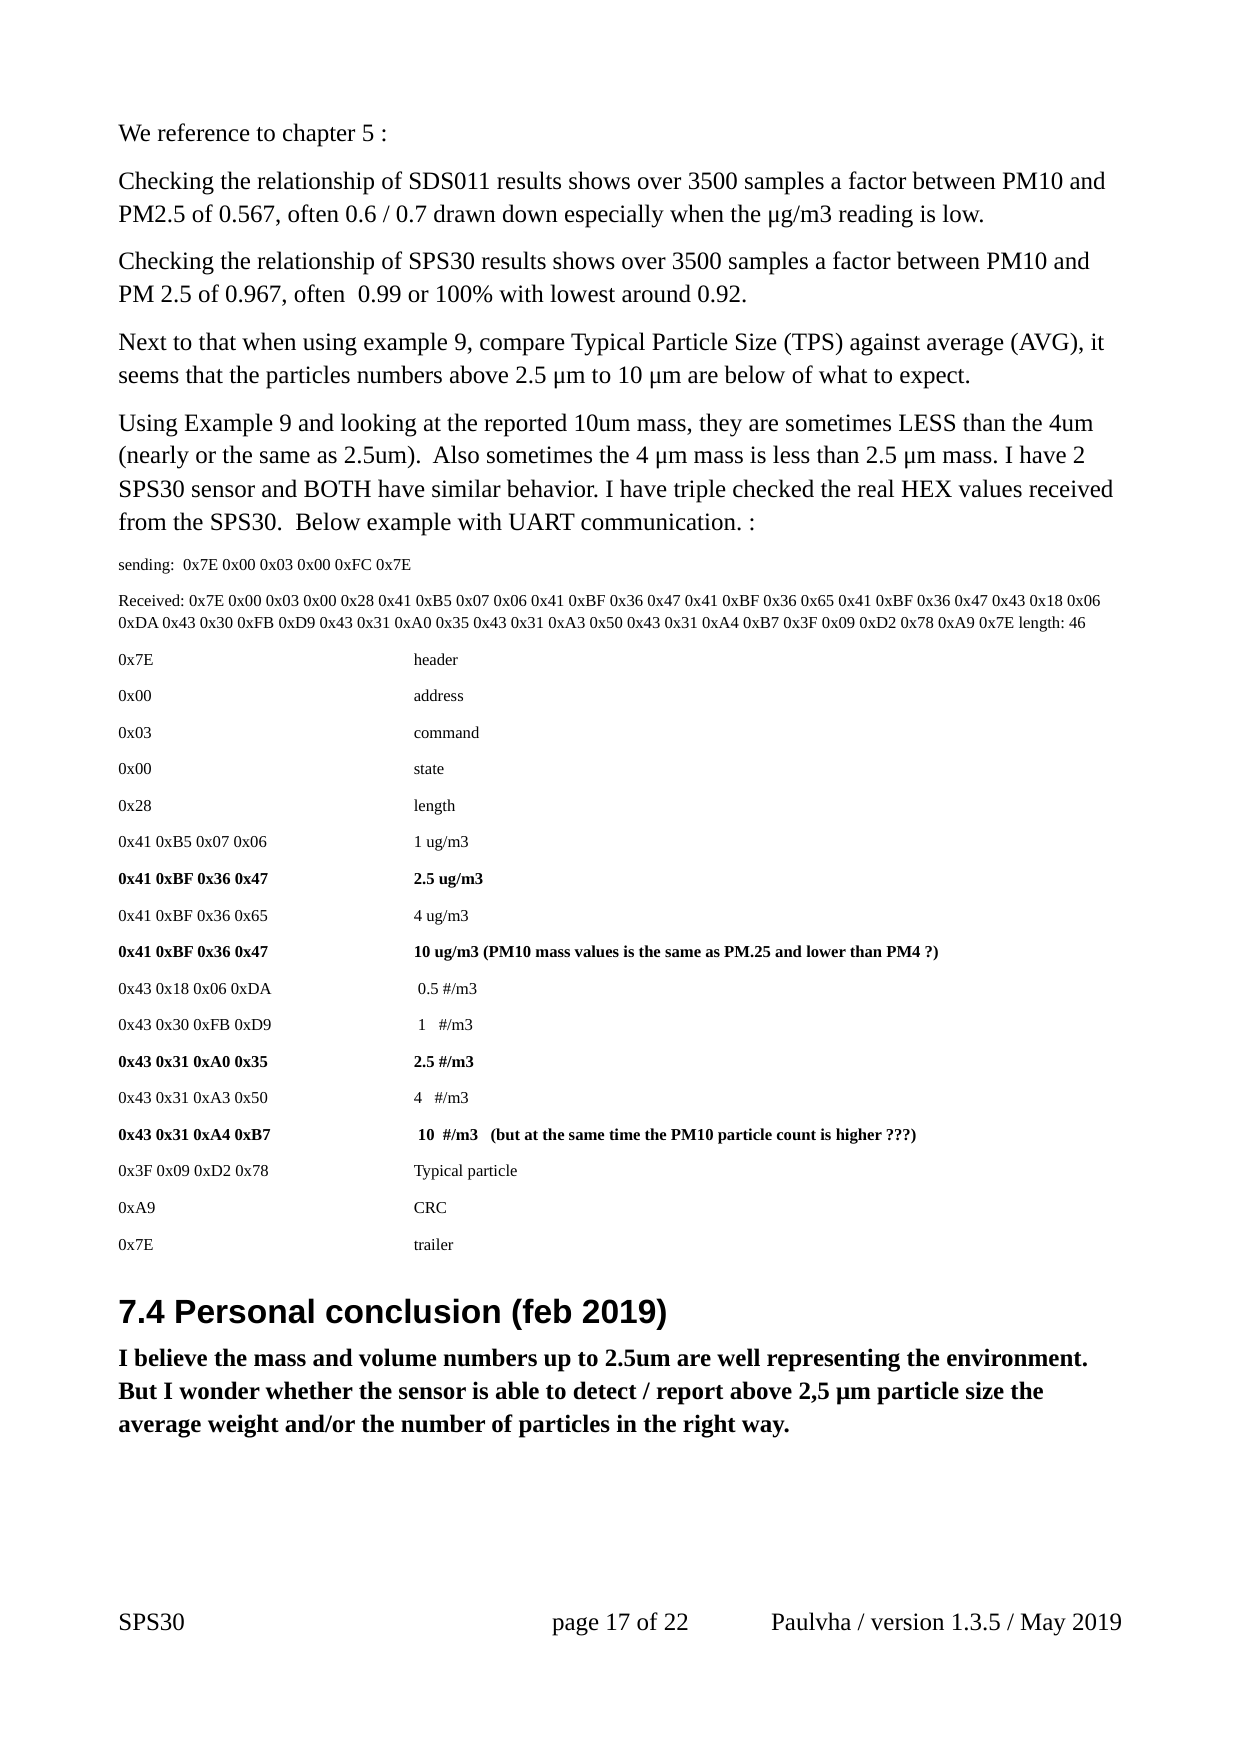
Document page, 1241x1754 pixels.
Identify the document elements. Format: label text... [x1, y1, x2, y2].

text I believe the mass and volume numbers up to 2.5um are well representing the environment. But I wonder whether the sensor is able to detect / report above 2,5 μm particle size the average weight and/or the number of particles in the right way. [118, 1343, 1122, 1438]
text Received: 0x7E 0x00 0x03 0x00 0x28 0x41 0xB5 0x07 0x06 0x41 0xBF 0x36 0x47 0x41 0xBF 0x36 0x65 0x41 0xBF 0x36 0x47 0x43 0x18 0x06 0xDA 0x43 0x30 0xFB 0xD9 0x43 0x31 0xA0 0x35 0x43 0x31 0xA3 0x50 0x43 0x31 0xA4 0xB7 0x3F 0x09 0xD2 0x78 0xA9 0x7E length: 46 [118, 591, 1122, 632]
text 0x7E header [118, 649, 1122, 668]
text 0x43 0x31 0xA4 0xB7 10 #/m3 (but at the same time the PM10 particle count is higher ???) [118, 1125, 1122, 1144]
text 0x43 0x18 0x06 0xDA 0.5 #/m3 [118, 978, 1122, 998]
text 0x03 command [118, 722, 1122, 742]
text Checking the relationship of SPS30 results shows over 3500 samples a factor between PM10 and PM 2.5 of 0.967, often 0.99 or 100% with lowest around 0.92. [118, 246, 1122, 308]
text 0x28 length [118, 796, 1122, 815]
text Next to that when using example 9, compare Typical Particle Size (TPS) against average (AVG), it seems that the particles numbers above 2.5 μm to 10 μm are below of what to expect. [118, 327, 1122, 389]
text 0x00 address [118, 686, 1122, 705]
text 0xA9 CRC [118, 1198, 1122, 1217]
text 0x43 0x30 0xFB 0xD9 1 #/m3 [118, 1015, 1122, 1034]
text 0x7E trailer [118, 1234, 1122, 1253]
text Using Example 9 and looking at the reported 10um mass, they are sometimes LESS than the 4um (nearly or the same as 2.5um). Also sometimes the 4 μm mass is less than 2.5 μm mass. I have 2 SPS30 sensor and BOTH have similar behavior. I have triple checked the real HEX values received from the SPS30. Below example with UART communication. : [118, 408, 1122, 535]
subtitle 7.4 Personal conclusion (feb 2019) [118, 1292, 1122, 1330]
text Checking the relationship of SDS011 results shows over 3500 samples a factor between PM10 and PM2.5 of 0.567, often 0.6 / 0.7 drawn down especially when the μg/m3 reading is low. [118, 166, 1122, 227]
text 0x41 0xBF 0x36 0x47 2.5 ug/m3 [118, 869, 1122, 888]
text 0x3F 0x09 0xD2 0x78 Typical particle [118, 1161, 1122, 1180]
text sending: 0x7E 0x00 0x03 0x00 0xFC 0x7E [118, 554, 1122, 573]
text We reference to chapter 5 : [118, 118, 1122, 147]
text 0x43 0x31 0xA0 0x35 2.5 #/m3 [118, 1052, 1122, 1071]
text 0x43 0x31 0xA3 0x50 4 #/m3 [118, 1088, 1122, 1107]
text 0x41 0xBF 0x36 0x65 4 ug/m3 [118, 905, 1122, 924]
text 0x00 state [118, 759, 1122, 778]
text 0x41 0xB5 0x07 0x06 1 ug/m3 [118, 832, 1122, 851]
text 0x41 0xBF 0x36 0x47 10 ug/m3 (PM10 mass values is the same as PM.25 and lower than PM4 ?) [118, 942, 1122, 961]
